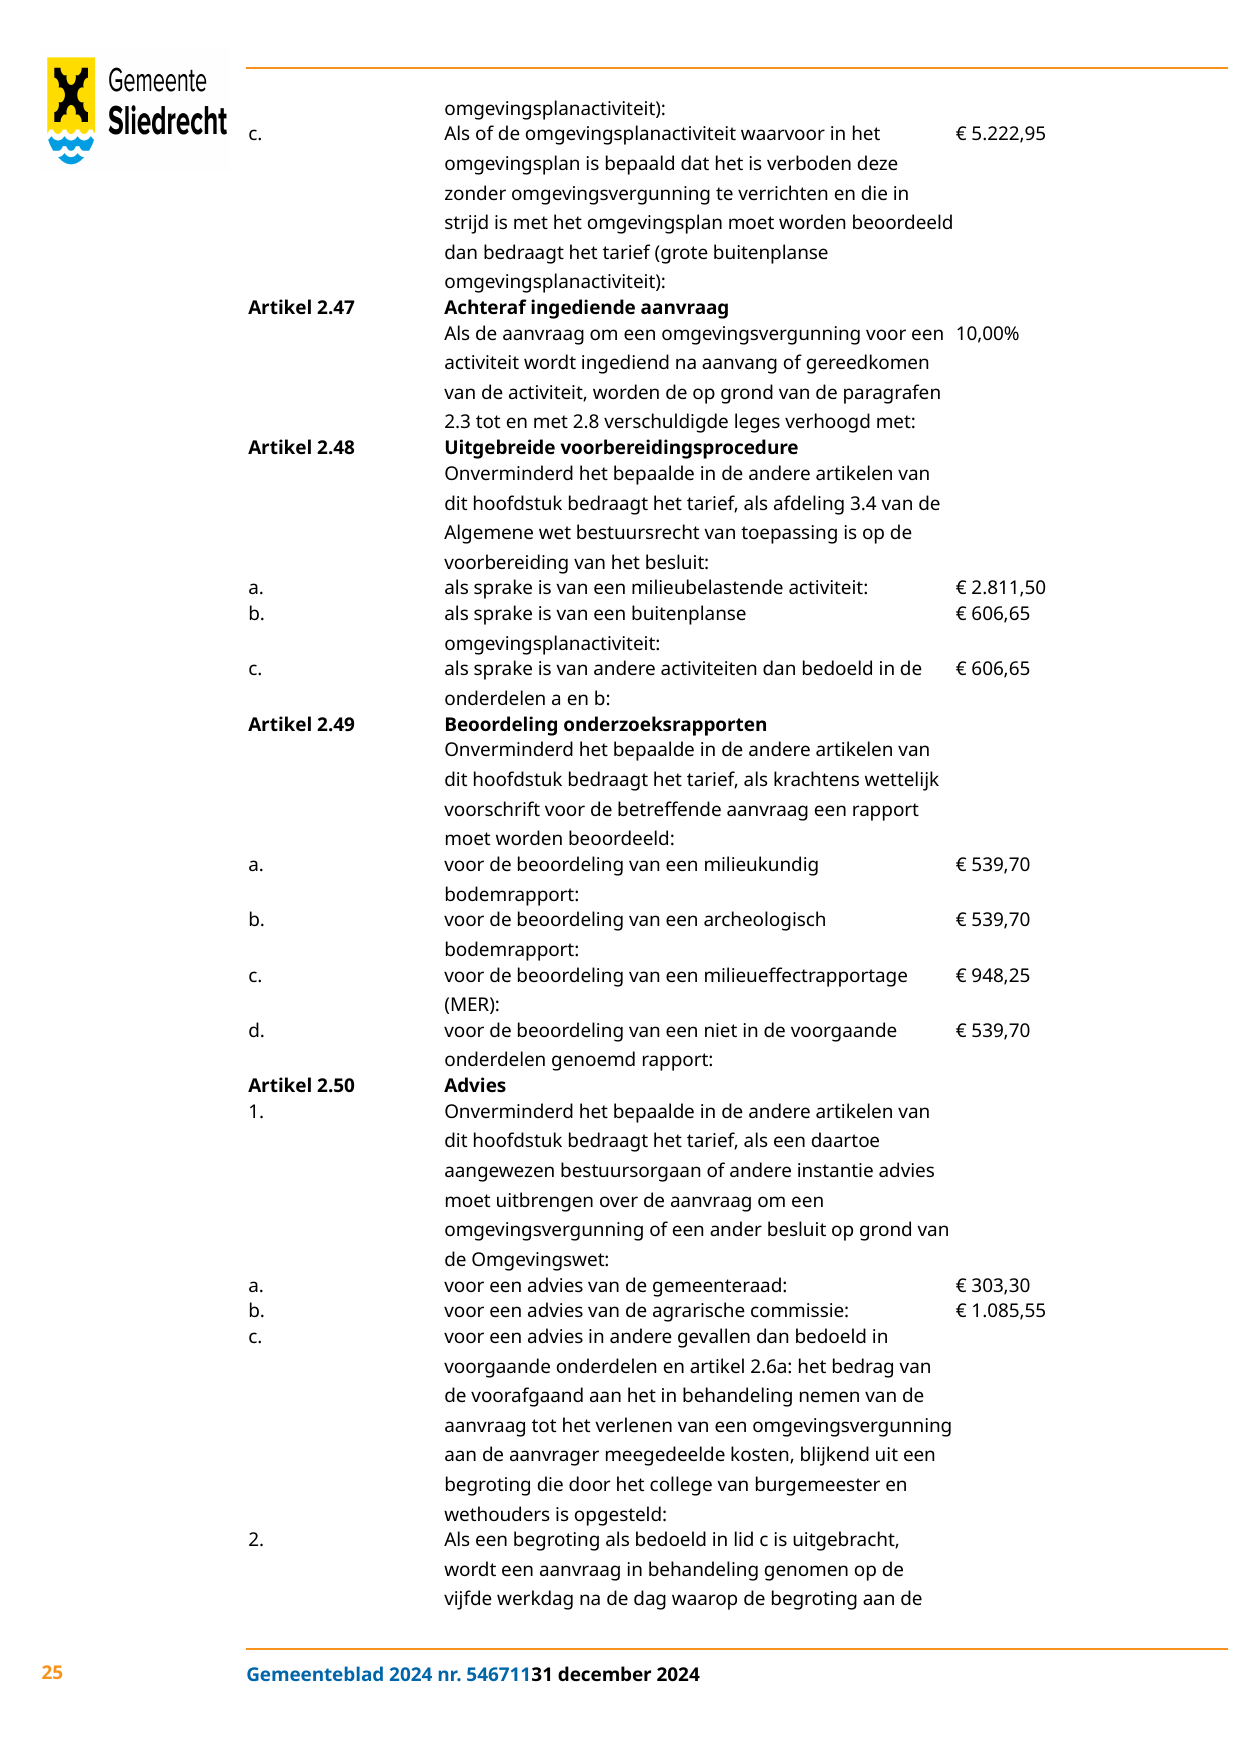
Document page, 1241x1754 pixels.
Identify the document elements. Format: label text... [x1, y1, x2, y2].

table_cell a. [248, 1272, 444, 1297]
table_cell [956, 1098, 1152, 1272]
table_cell a. [248, 851, 444, 906]
table_cell € 303,30 [956, 1272, 1152, 1297]
picture [41, 47, 231, 172]
table_cell Als of de omgevingsplanactiviteit waarvoor in het omgevingsplan is bepaald dat het is verboden deze zonder omgevingsvergunning te verrichten en die in strijd is met het omgevingsplan moet worden beoordeeld dan bedraagt het tarief (grote buitenplanse omgevingsplanactiviteit): [444, 121, 956, 294]
table_cell voor de beoordeling van een archeologisch bodemrapport: [444, 906, 956, 962]
table_cell € 5.222,95 [956, 121, 1152, 294]
table_cell Artikel 2.47 [248, 294, 444, 320]
table_cell [248, 95, 444, 121]
table_cell als sprake is van een buitenplanse omgevingsplanactiviteit: [444, 600, 956, 656]
table_cell c. [248, 1323, 444, 1526]
table_cell voor de beoordeling van een milieueffectrapportage (MER): [444, 962, 956, 1017]
table_cell Onverminderd het bepaalde in de andere artikelen van dit hoofdstuk bedraagt het tarief, als een daartoe aangewezen bestuursorgaan of andere instantie advies moet uitbrengen over de aanvraag om een omgevingsvergunning of een ander besluit op grond van de Omgevingswet: [444, 1098, 956, 1272]
table_cell voor een advies van de gemeenteraad: [444, 1272, 956, 1297]
table_cell b. [248, 1298, 444, 1323]
table_cell als sprake is van een milieubelastende activiteit: [444, 575, 956, 600]
table_cell Beoordeling onderzoeksrapporten [444, 711, 956, 737]
table_cell [956, 1323, 1152, 1526]
table_cell [956, 1073, 1152, 1098]
table_cell 10,00% [956, 320, 1152, 434]
table_cell a. [248, 575, 444, 600]
table_cell Artikel 2.48 [248, 434, 444, 460]
table_cell 2. [248, 1526, 444, 1611]
table_cell Als de aanvraag om een omgevingsvergunning voor een activiteit wordt ingediend na aanvang of gereedkomen van de activiteit, worden de op grond van de paragrafen 2.3 tot en met 2.8 verschuldigde leges verhoogd met: [444, 320, 956, 434]
table_cell € 1.085,55 [956, 1298, 1152, 1323]
table_cell c. [248, 656, 444, 711]
table_cell [956, 460, 1152, 574]
table_cell 1. [248, 1098, 444, 1272]
table_cell voor een advies van de agrarische commissie: [444, 1298, 956, 1323]
table_cell c. [248, 121, 444, 294]
table_cell Uitgebreide voorbereidingsprocedure [444, 434, 956, 460]
table_cell Als een begroting als bedoeld in lid c is uitgebracht, wordt een aanvraag in behandeling genomen op de vijfde werkdag na de dag waarop de begroting aan de [444, 1526, 956, 1611]
table_cell [956, 711, 1152, 737]
table_cell d. [248, 1017, 444, 1072]
table_cell b. [248, 906, 444, 962]
table_cell € 2.811,50 [956, 575, 1152, 600]
table_cell b. [248, 600, 444, 656]
table_cell voor een advies in andere gevallen dan bedoeld in voorgaande onderdelen en artikel 2.6a: het bedrag van de voorafgaand aan het in behandeling nemen van de aanvraag tot het verlenen van een omgevingsvergunning aan de aanvrager meegedeelde kosten, blijkend uit een begroting die door het college van burgemeester en wethouders is opgesteld: [444, 1323, 956, 1526]
table_cell [956, 434, 1152, 460]
table_cell [248, 737, 444, 851]
table_cell als sprake is van andere activiteiten dan bedoeld in de onderdelen a en b: [444, 656, 956, 711]
table_cell € 539,70 [956, 906, 1152, 962]
table_cell voor de beoordeling van een milieukundig bodemrapport: [444, 851, 956, 906]
table_cell [956, 1526, 1152, 1611]
table_cell [956, 294, 1152, 320]
table_cell € 539,70 [956, 851, 1152, 906]
table_cell c. [248, 962, 444, 1017]
table_cell voor de beoordeling van een niet in de voorgaande onderdelen genoemd rapport: [444, 1017, 956, 1072]
table_cell [248, 320, 444, 434]
table_cell omgevingsplanactiviteit): [444, 95, 956, 121]
table_cell [956, 737, 1152, 851]
table_cell Artikel 2.49 [248, 711, 444, 737]
table_cell [248, 460, 444, 574]
table_cell Advies [444, 1073, 956, 1098]
table_cell Artikel 2.50 [248, 1073, 444, 1098]
table_cell [956, 95, 1152, 121]
table_cell Onverminderd het bepaalde in de andere artikelen van dit hoofdstuk bedraagt het tarief, als krachtens wettelijk voorschrift voor de betreffende aanvraag een rapport moet worden beoordeeld: [444, 737, 956, 851]
table_cell € 948,25 [956, 962, 1152, 1017]
table_cell Achteraf ingediende aanvraag [444, 294, 956, 320]
table_cell € 539,70 [956, 1017, 1152, 1072]
table_cell Onverminderd het bepaalde in de andere artikelen van dit hoofdstuk bedraagt het tarief, als afdeling 3.4 van de Algemene wet bestuursrecht van toepassing is op de voorbereiding van het besluit: [444, 460, 956, 574]
table_cell € 606,65 [956, 600, 1152, 656]
table_cell € 606,65 [956, 656, 1152, 711]
